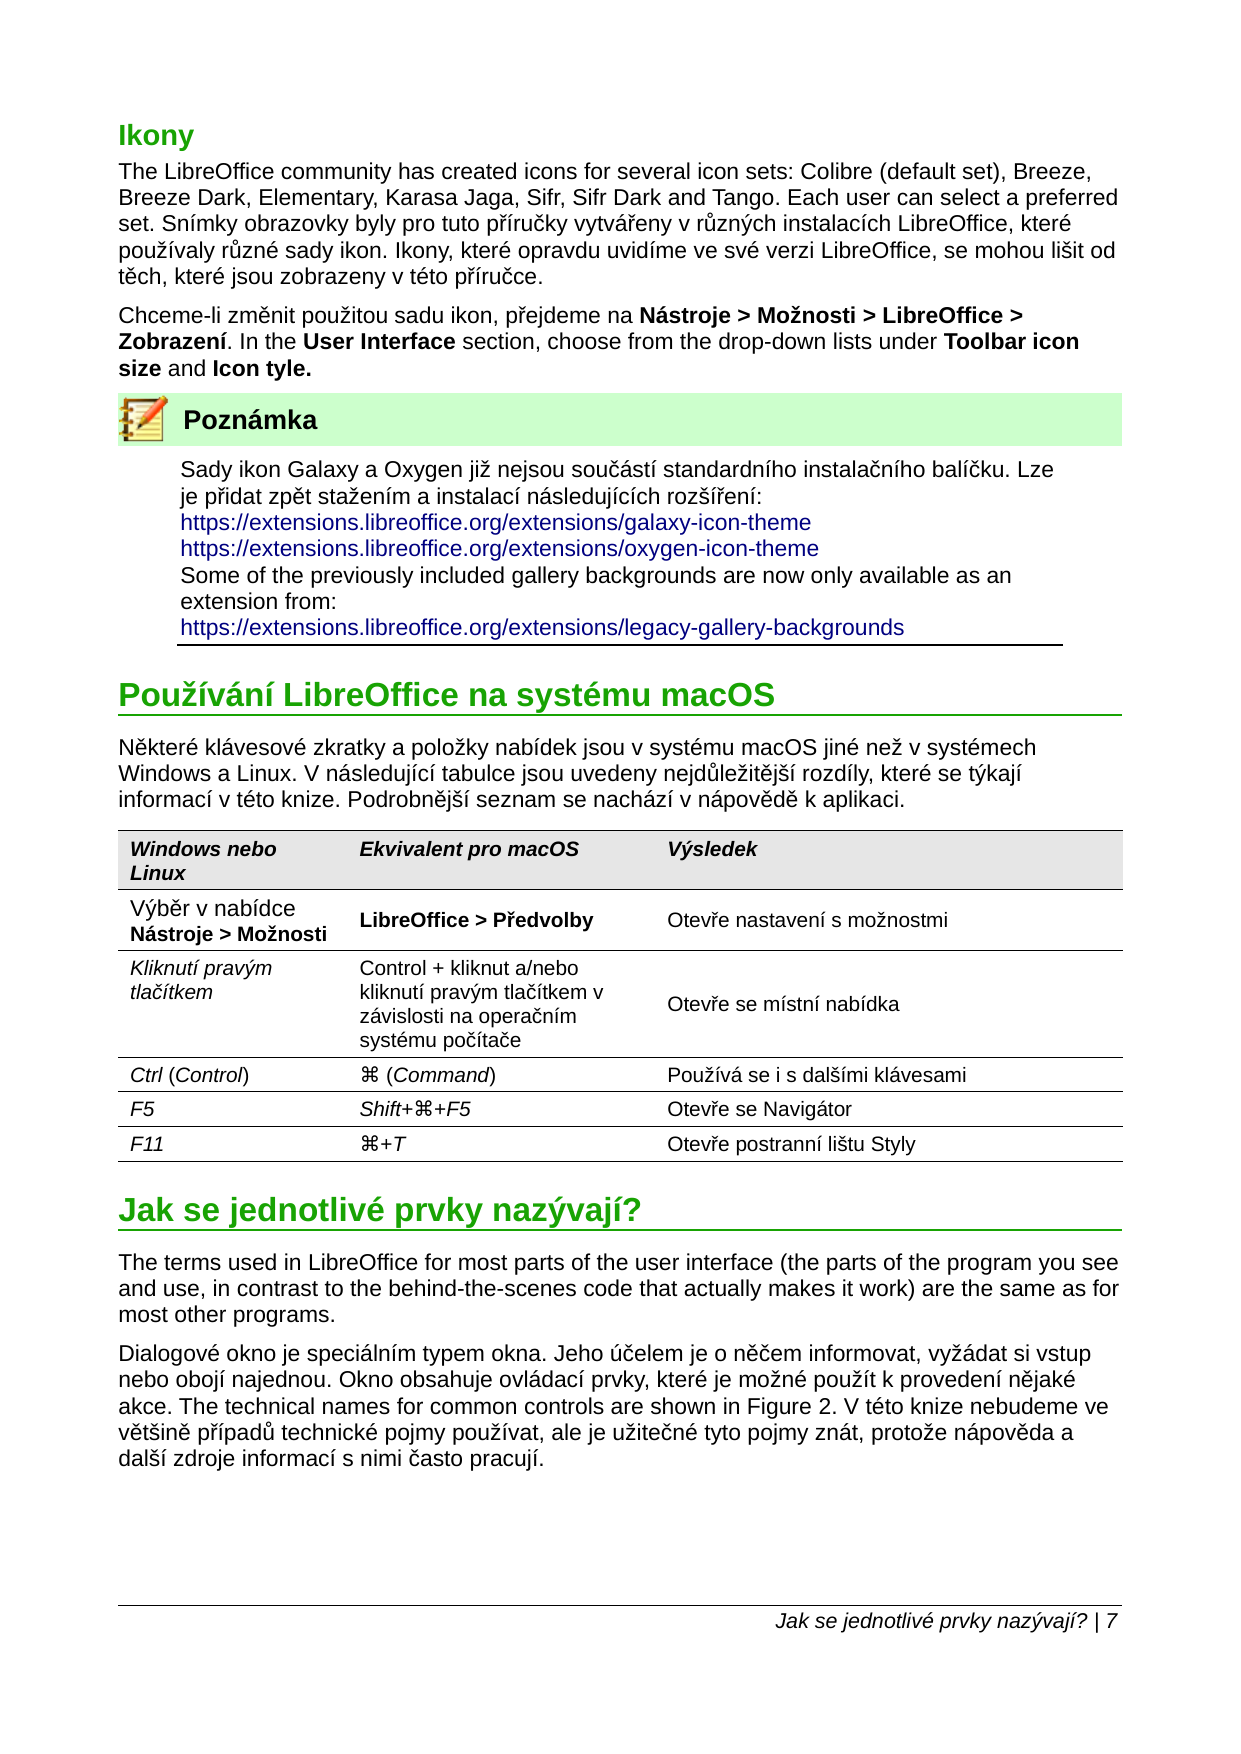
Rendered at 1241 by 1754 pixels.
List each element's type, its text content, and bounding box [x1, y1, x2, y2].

picture [119, 394, 170, 445]
subtitle Ikony [118, 118, 1122, 152]
text Některé klávesové zkratky a položky nabídek jsou v systému macOS jiné než v systémech Windows a Linux. V následující tabulce jsou uvedeny nejdůležitější rozdíly, které se týkají informací v této knize. Podrobnější seznam se nachází v nápovědě k aplikaci. [118, 733, 1122, 813]
table_cell ⌘+T [348, 1127, 655, 1161]
table_cell F11 [118, 1127, 348, 1161]
text The LibreOffice community has created icons for several icon sets: Colibre (default set), Breeze, Breeze Dark, Elementary, Karasa Jaga, Sifr, Sifr Dark and Tango. Each user can select a preferred set. Snímky obrazovky byly pro tuto příručky vytvářeny v různých instalacích LibreOffice, které používaly různé sady ikon. Ikony, které opravdu uvidíme ve své verzi LibreOffice, se mohou lišit od těch, které jsou zobrazeny v této příručce. [118, 158, 1122, 289]
table_cell Kliknutí pravým tlačítkem [118, 951, 348, 1057]
table_cell Otevře nastavení s možnostmi [655, 890, 1123, 950]
table_cell Otevře se Navigátor [655, 1092, 1123, 1126]
table_header Windows nebo Linux [118, 831, 348, 889]
table_cell Ctrl (Control) [118, 1058, 348, 1091]
text Sady ikon Galaxy a Oxygen již nejsou součástí standardního instalačního balíčku. Lze je přidat zpět stažením a instalací následujících rozšíření: https://extensions.libreoffice.org/extensions/galaxy-icon-theme https://extensions.libreoffice.org/extensions/oxygen-icon-theme Some of the previously included gallery backgrounds are now only available as an extension from: https://extensions.libreoffice.org/extensions/legacy-gallery-backgrounds [177, 453, 1063, 644]
text Dialogové okno je speciálním typem okna. Jeho účelem je o něčem informovat, vyžádat si vstup nebo obojí najednou. Okno obsahuje ovládací prvky, které je možné použít k provedení nějaké akce. The technical names for common controls are shown in Figure 2. V této knize nebudeme ve většině případů technické pojmy používat, ale je užitečné tyto pojmy znát, protože nápověda a další zdroje informací s nimi často pracují. [118, 1340, 1122, 1472]
table_header Ekvivalent pro macOS [348, 831, 655, 889]
table_cell Otevře se místní nabídka [655, 951, 1123, 1057]
subtitle Poznámka [118, 393, 1122, 446]
subtitle Používání LibreOffice na systému macOS [118, 675, 1122, 714]
table_cell F5 [118, 1092, 348, 1126]
table_cell ⌘ (Command) [348, 1058, 655, 1091]
table_cell Výběr v nabídce Nástroje > Možnosti [118, 890, 348, 950]
table_cell Control + kliknut a/nebo kliknutí pravým tlačítkem v závislosti na operačním systému počítače [348, 951, 655, 1057]
table_cell Shift+⌘+F5 [348, 1092, 655, 1126]
table_header Výsledek [655, 831, 1123, 889]
text Chceme-li změnit použitou sadu ikon, přejdeme na Nástroje > Možnosti > LibreOffice > Zobrazení. In the User Interface section, choose from the drop-down lists under Toolbar icon size and Icon tyle. [118, 302, 1122, 381]
table_cell Používá se i s dalšími klávesami [655, 1058, 1123, 1091]
table_cell LibreOffice > Předvolby [348, 890, 655, 950]
subtitle Jak se jednotlivé prvky nazývají? [118, 1190, 1122, 1229]
text The terms used in LibreOffice for most parts of the user interface (the parts of the program you see and use, in contrast to the behind-the-scenes code that actually makes it work) are the same as for most other programs. [118, 1248, 1122, 1327]
table_cell Otevře postranní lištu Styly [655, 1127, 1123, 1161]
